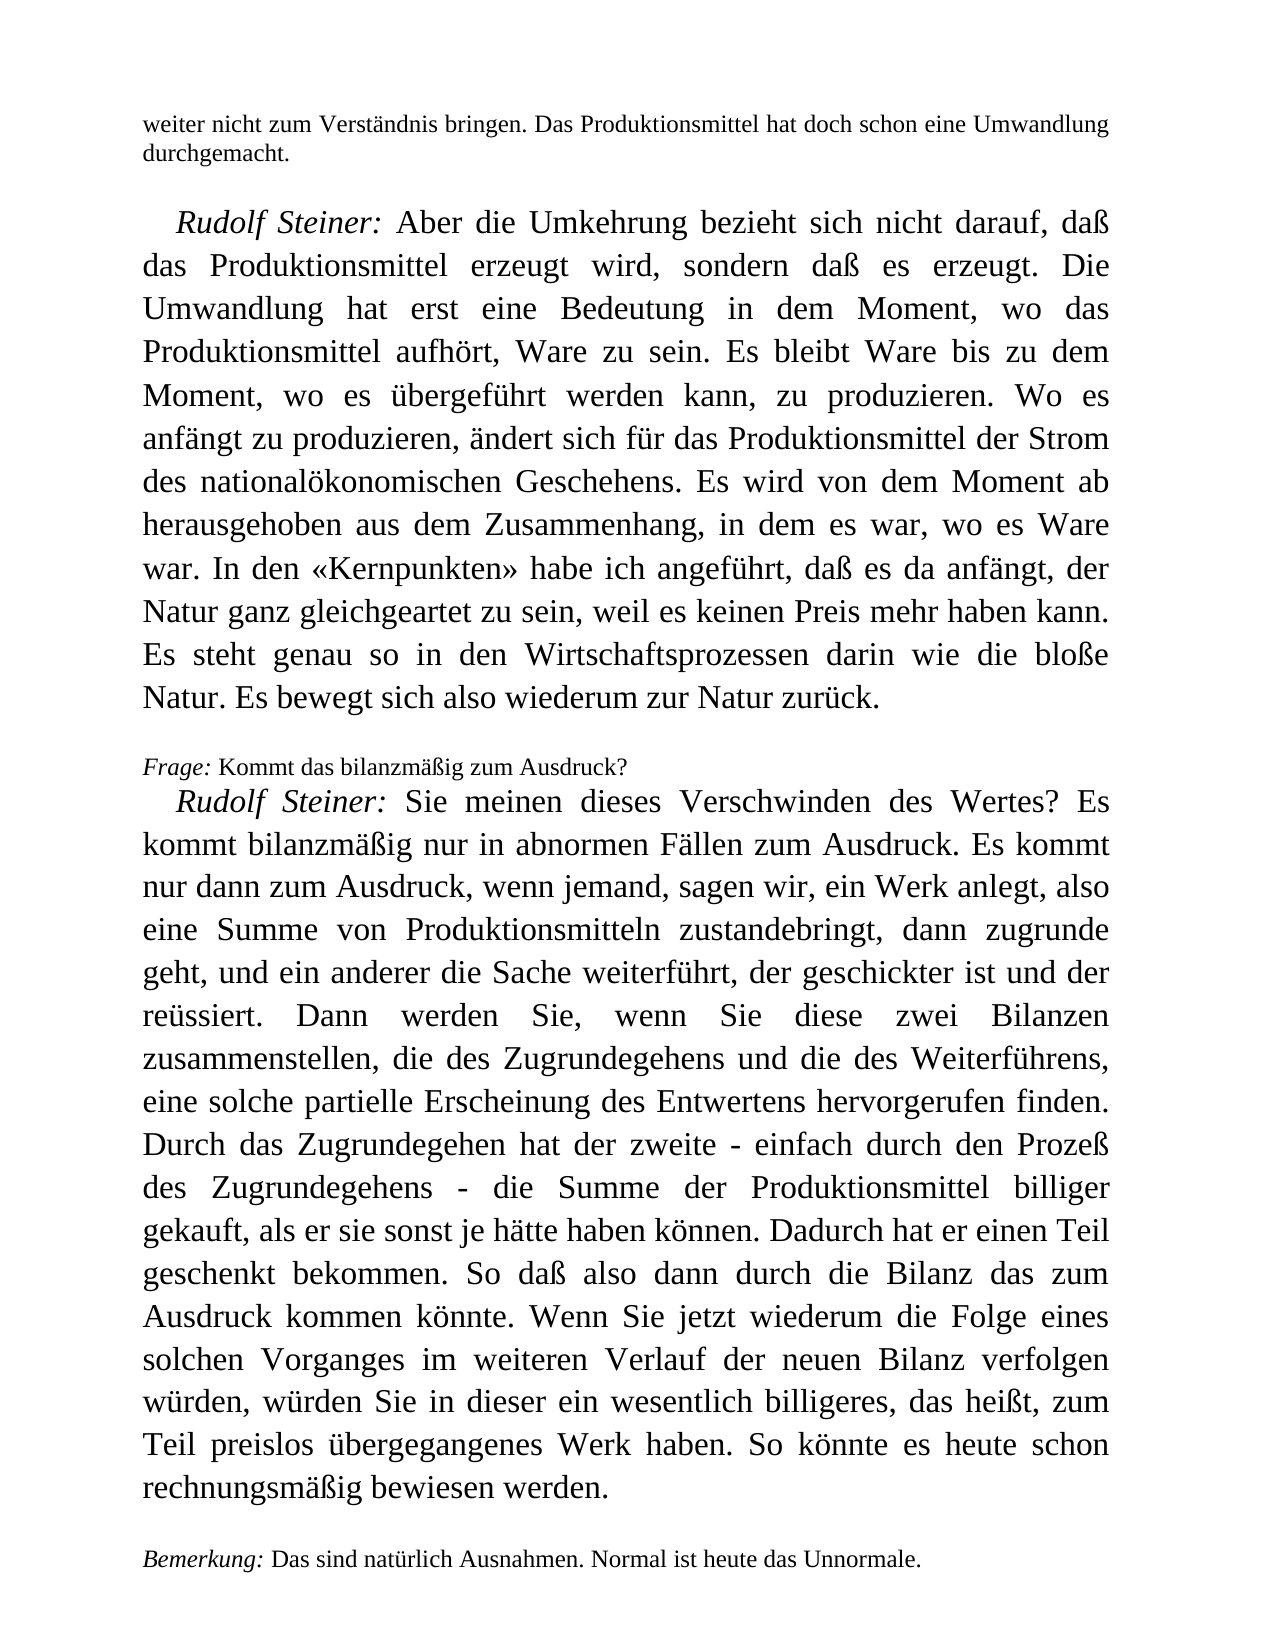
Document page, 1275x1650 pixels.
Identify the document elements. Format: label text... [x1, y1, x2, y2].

text Bemerkung: Das sind natürlich Ausnahmen. Normal ist heute das Unnormale. [142, 1544, 1111, 1572]
text Rudolf Steiner: Sie meinen dieses Verschwinden des Wertes? Es kommt bilanzmäßig nur in abnormen Fällen zum Ausdruck. Es kommt nur dann zum Ausdruck, wenn jemand, sagen wir, ein Werk anlegt, also eine Summe von Produktionsmitteln zustandebringt, dann zugrunde geht, und ein anderer die Sache weiterführt, der geschickter ist und der reüssiert. Dann werden Sie, wenn Sie diese zwei Bilanzen zusammenstellen, die des Zugrundegehens und die des Weiterführens, eine solche partielle Erscheinung des Entwertens hervorgerufen finden. Durch das Zugrundegehen hat der zweite - einfach durch den Prozeß des Zugrundegehens - die Summe der Produktionsmittel billiger gekauft, als er sie sonst je hätte haben können. Dadurch hat er einen Teil geschenkt bekommen. So daß also dann durch die Bilanz das zum Ausdruck kommen könnte. Wenn Sie jetzt wiederum die Folge eines solchen Vorganges im weiteren Verlauf der neuen Bilanz verfolgen würden, würden Sie in dieser ein wesentlich billigeres, das heißt, zum Teil preislos übergegangenes Werk haben. So könnte es heute schon rechnungsmäßig bewiesen werden. [142, 781, 1111, 1506]
text Rudolf Steiner: Aber die Umkehrung bezieht sich nicht darauf, daß das Produktionsmittel erzeugt wird, sondern daß es erzeugt. Die Umwandlung hat erst eine Bedeutung in dem Moment, wo das Produktionsmittel aufhört, Ware zu sein. Es bleibt Ware bis zu dem Moment, wo es übergeführt werden kann, zu produzieren. Wo es anfängt zu produzieren, ändert sich für das Produktionsmittel der Strom des nationalökonomischen Geschehens. Es wird von dem Moment ab herausgehoben aus dem Zusammenhang, in dem es war, wo es Ware war. In den «Kernpunkten» habe ich angeführt, daß es da anfängt, der Natur ganz gleichgeartet zu sein, weil es keinen Preis mehr haben kann. Es steht genau so in den Wirtschaftsprozessen darin wie die bloße Natur. Es bewegt sich also wiederum zur Natur zurück. [142, 202, 1111, 716]
text Frage: Kommt das bilanzmäßig zum Ausdruck? [142, 752, 1111, 781]
text weiter nicht zum Verständnis bringen. Das Produktionsmittel hat doch schon eine Umwandlung durchgemacht. [142, 109, 1111, 167]
